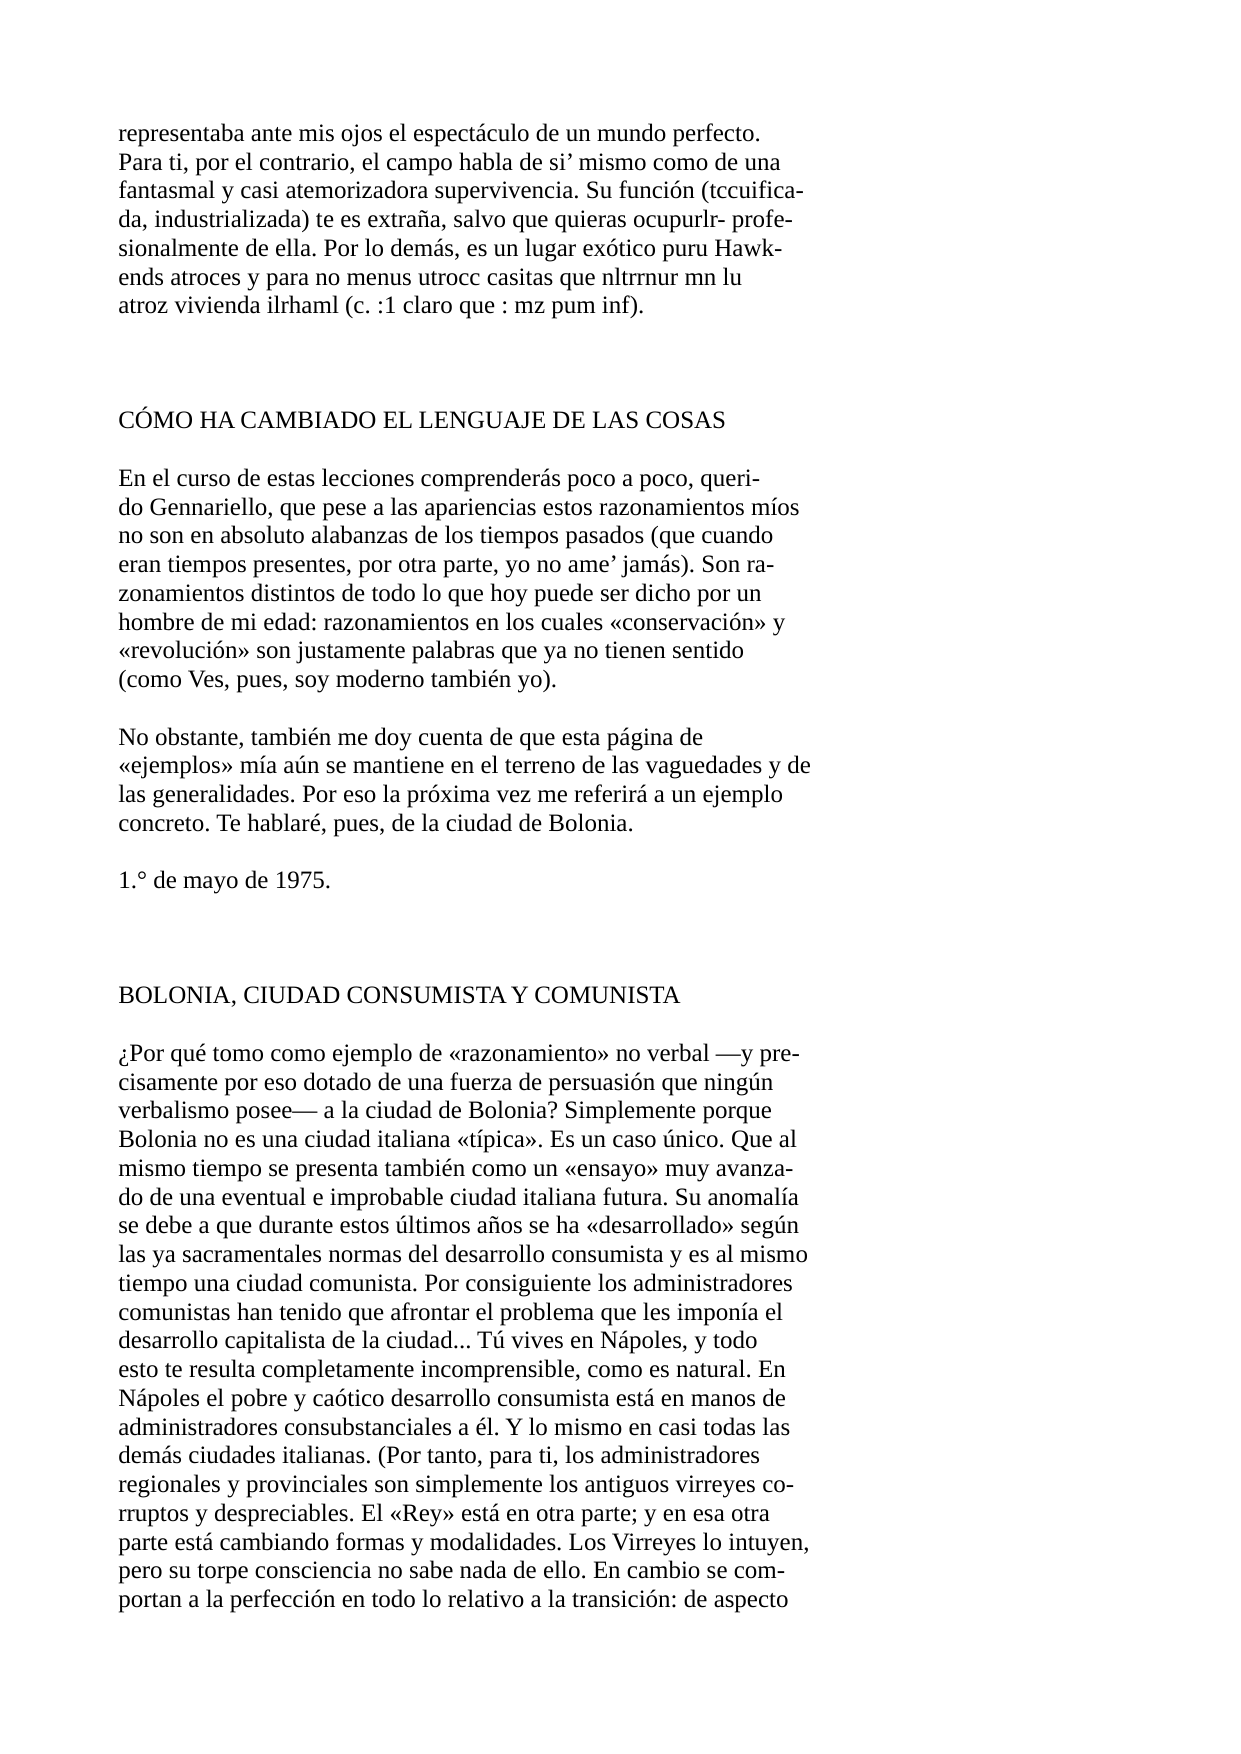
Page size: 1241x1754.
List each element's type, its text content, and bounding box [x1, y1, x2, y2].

text do de una eventual e improbable ciudad italiana futura. Su anomalía [118, 1182, 1122, 1211]
text concreto. Te hablaré, pues, de la ciudad de Bolonia. [118, 808, 1122, 837]
text se debe a que durante estos últimos años se ha «desarrollado» según [118, 1211, 1122, 1239]
text «revolución» son justamente palabras que ya no tienen sentido [118, 636, 1122, 664]
text las generalidades. Por eso la próxima vez me referirá a un ejemplo [118, 779, 1122, 808]
text tiempo una ciudad comunista. Por consiguiente los administradores [118, 1268, 1122, 1297]
text BOLONIA, CIUDAD CONSUMISTA Y COMUNISTA [118, 981, 1122, 1009]
text «ejemplos» mía aún se mantiene en el terreno de las vaguedades y de [118, 751, 1122, 779]
text regionales y provinciales son simplemente los antiguos virreyes co- [118, 1469, 1122, 1498]
text atroz vivienda ilrhaml (c. :1 claro que : mz pum inf). [118, 291, 1122, 319]
text mismo tiempo se presenta también como un «ensayo» muy avanza- [118, 1153, 1122, 1182]
text demás ciudades italianas. (Por tanto, para ti, los administradores [118, 1441, 1122, 1469]
text las ya sacramentales normas del desarrollo consumista y es al mismo [118, 1239, 1122, 1268]
text ¿Por qué tomo como ejemplo de «razonamiento» no verbal —y pre- [118, 1038, 1122, 1067]
text (como Ves, pues, soy moderno también yo). [118, 664, 1122, 693]
text parte está cambiando formas y modalidades. Los Virreyes lo intuyen, [118, 1527, 1122, 1556]
text eran tiempos presentes, por otra parte, yo no ame’ jamás). Son ra- [118, 549, 1122, 578]
text do Gennariello, que pese a las apariencias estos razonamientos míos [118, 492, 1122, 521]
text 1.° de mayo de 1975. [118, 866, 1122, 894]
text No obstante, también me doy cuenta de que esta página de [118, 722, 1122, 751]
text CÓMO HA CAMBIADO EL LENGUAJE DE LAS COSAS [118, 406, 1122, 434]
text sionalmente de ella. Por lo demás, es un lugar exótico puru Hawk- [118, 233, 1122, 262]
text Nápoles el pobre y caótico desarrollo consumista está en manos de [118, 1383, 1122, 1412]
text Bolonia no es una ciudad italiana «típica». Es un caso único. Que al [118, 1124, 1122, 1153]
text En el curso de estas lecciones comprenderás poco a poco, queri- [118, 463, 1122, 492]
text zonamientos distintos de todo lo que hoy puede ser dicho por un [118, 578, 1122, 607]
text da, industrializada) te es extraña, salvo que quieras ocupurlr- profe- [118, 204, 1122, 233]
text esto te resulta completamente incomprensible, como es natural. En [118, 1354, 1122, 1383]
text representaba ante mis ojos el espectáculo de un mundo perfecto. [118, 118, 1122, 147]
text comunistas han tenido que afrontar el problema que les imponía el [118, 1297, 1122, 1326]
text no son en absoluto alabanzas de los tiempos pasados (que cuando [118, 521, 1122, 549]
text ends atroces y para no menus utrocc casitas que nltrrnur mn lu [118, 262, 1122, 291]
text administradores consubstanciales a él. Y lo mismo en casi todas las [118, 1412, 1122, 1441]
text desarrollo capitalista de la ciudad... Tú vives en Nápoles, y todo [118, 1326, 1122, 1354]
text cisamente por eso dotado de una fuerza de persuasión que ningún [118, 1067, 1122, 1096]
text portan a la perfección en todo lo relativo a la transición: de aspecto [118, 1584, 1122, 1613]
text rruptos y despreciables. El «Rey» está en otra parte; y en esa otra [118, 1498, 1122, 1527]
text hombre de mi edad: razonamientos en los cuales «conservación» y [118, 607, 1122, 636]
text fantasmal y casi atemorizadora supervivencia. Su función (tccuifica- [118, 176, 1122, 204]
text verbalismo posee— a la ciudad de Bolonia? Simplemente porque [118, 1096, 1122, 1124]
text Para ti, por el contrario, el campo habla de si’ mismo como de una [118, 147, 1122, 176]
text pero su torpe consciencia no sabe nada de ello. En cambio se com- [118, 1556, 1122, 1584]
